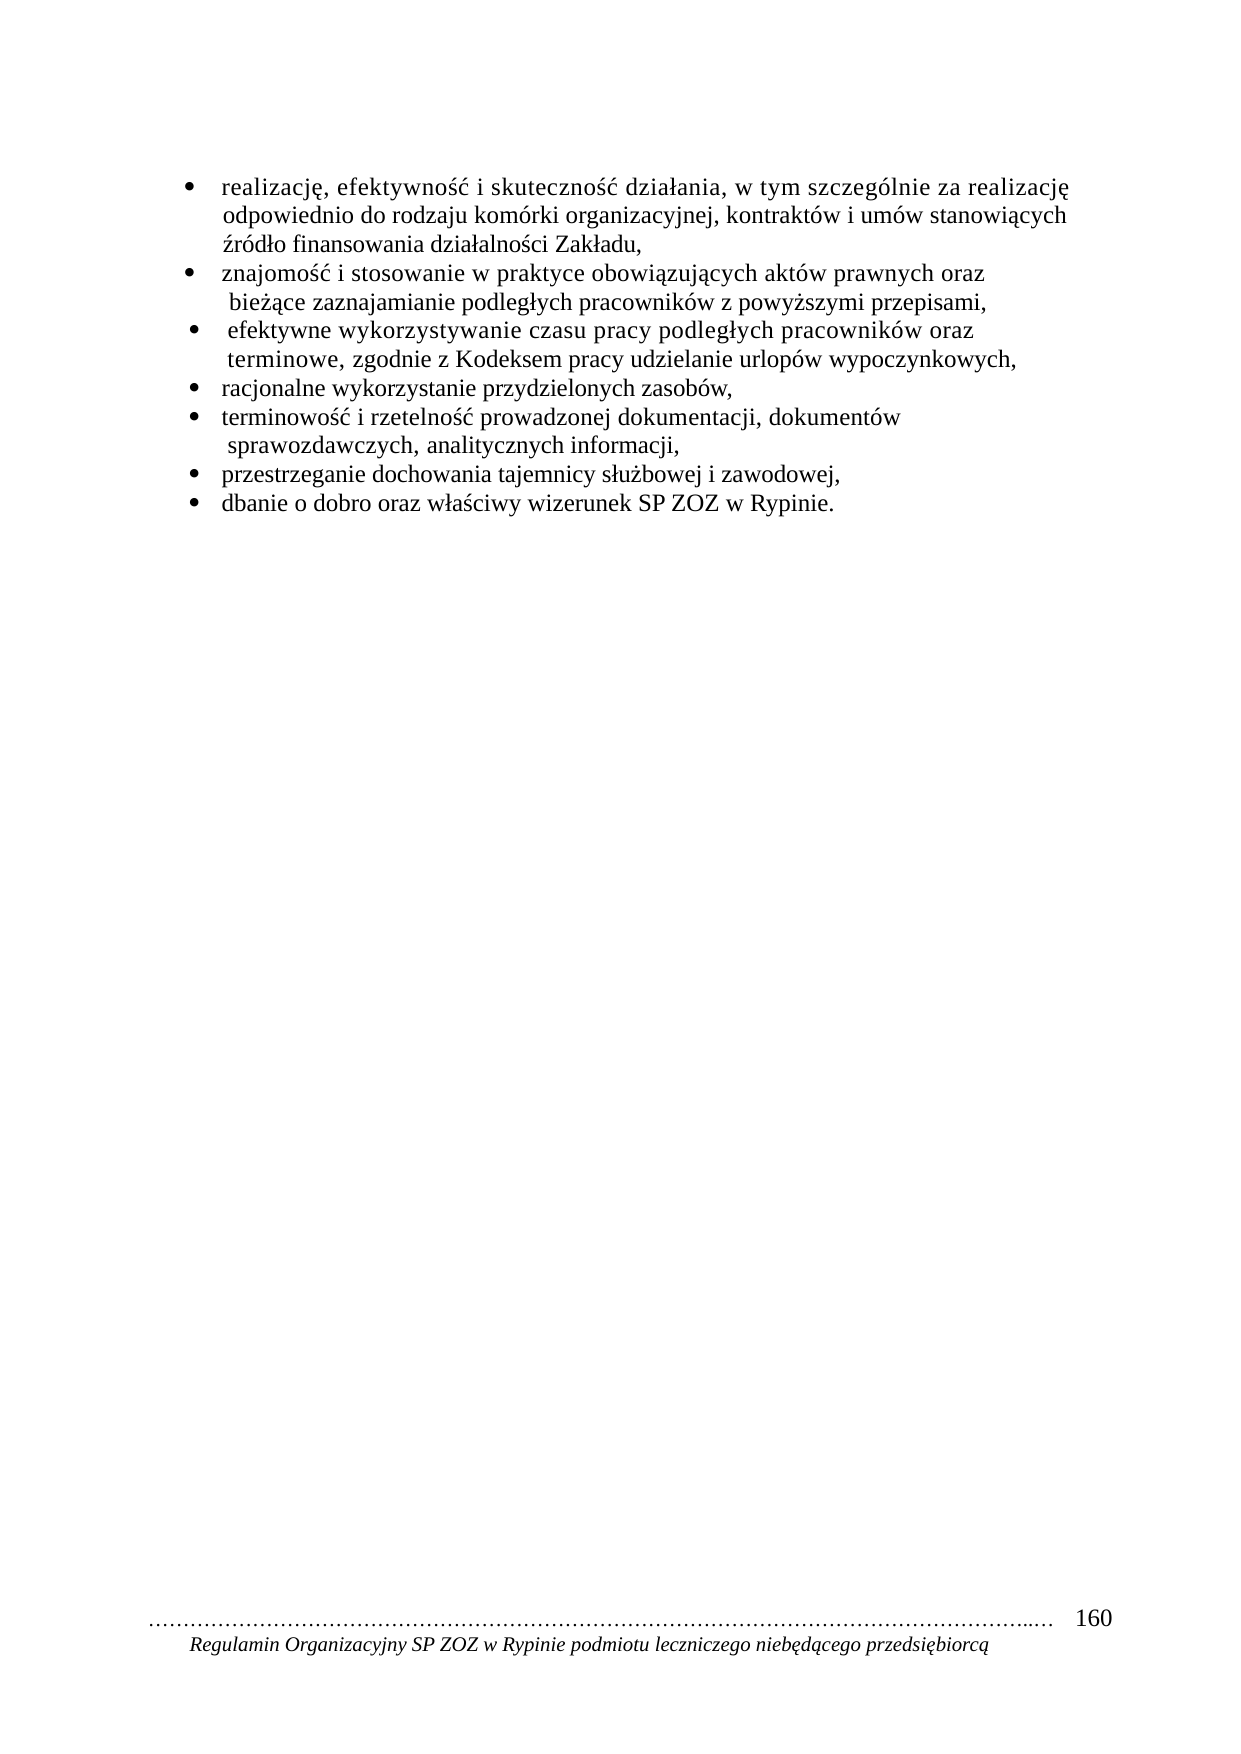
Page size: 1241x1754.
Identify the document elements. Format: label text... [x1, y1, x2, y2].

list dbanie o dobro oraz właściwy wizerunek SP ZOZ w Rypinie. [190, 488, 1137, 517]
text terminowe, zgodnie z Kodeksem pracy udzielanie urlopów wypoczynkowych, [221, 344, 1137, 373]
list efektywne wykorzystywanie czasu pracy podległych pracowników oraz [190, 315, 1137, 344]
text bieżące zaznajamianie podległych pracowników z powyższymi przepisami, [192, 287, 1137, 315]
list realizację, efektywność i skuteczność działania, w tym szczególnie za realizację odpowiednio do rodzaju komórki organizacyjnej, kontraktów i umów stanowiących źródło finansowania działalności Zakładu, [185, 172, 1137, 258]
list racjonalne wykorzystanie przydzielonych zasobów, [190, 373, 1137, 402]
list przestrzeganie dochowania tajemnicy służbowej i zawodowej, [190, 459, 1137, 488]
list znajomość i stosowanie w praktyce obowiązujących aktów prawnych oraz [185, 258, 1137, 287]
list terminowość i rzetelność prowadzonej dokumentacji, dokumentów [190, 402, 1137, 430]
text sprawozdawczych, analitycznych informacji, [227, 430, 1137, 459]
